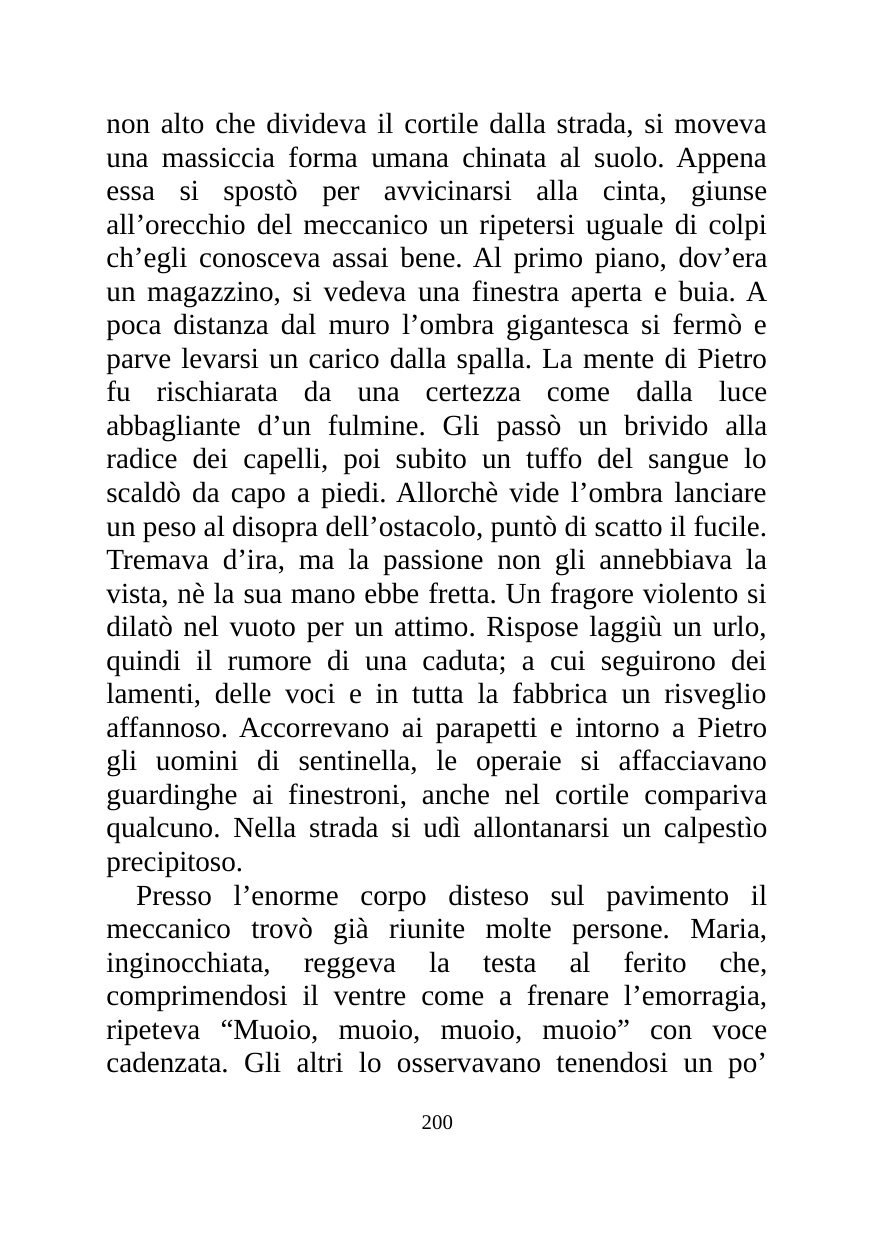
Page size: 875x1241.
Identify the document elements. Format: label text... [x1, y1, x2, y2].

text Presso l’enorme corpo disteso sul pavimento il meccanico trovò già riunite molte persone. Maria, inginocchiata, reggeva la testa al ferito che, comprimendosi il ventre come a frenare l’emorragia, ripeteva “Muoio, muoio, muoio, muoio” con voce cadenzata. Gli altri lo osservavano tenendosi un po’ [106, 878, 768, 1079]
text non alto che divideva il cortile dalla strada, si moveva una massiccia forma umana chinata al suolo. Appena essa si spostò per avvicinarsi alla cinta, giunse all’orecchio del meccanico un ripetersi uguale di colpi ch’egli conosceva assai bene. Al primo piano, dov’era un magazzino, si vedeva una finestra aperta e buia. A poca distanza dal muro l’ombra gigantesca si fermò e parve levarsi un carico dalla spalla. La mente di Pietro fu rischiarata da una certezza come dalla luce abbagliante d’un fulmine. Gli passò un brivido alla radice dei capelli, poi subito un tuffo del sangue lo scaldò da capo a piedi. Allorchè vide l’ombra lanciare un peso al disopra dell’ostacolo, puntò di scatto il fucile. Tremava d’ira, ma la passione non gli annebbiava la vista, nè la sua mano ebbe fretta. Un fragore violento si dilatò nel vuoto per un attimo. Rispose laggiù un urlo, quindi il rumore di una caduta; a cui seguirono dei lamenti, delle voci e in tutta la fabbrica un risveglio affannoso. Accorrevano ai parapetti e intorno a Pietro gli uomini di sentinella, le operaie si affacciavano guardinghe ai finestroni, anche nel cortile compariva qualcuno. Nella strada si udì allontanarsi un calpestìo precipitoso. [106, 106, 768, 878]
